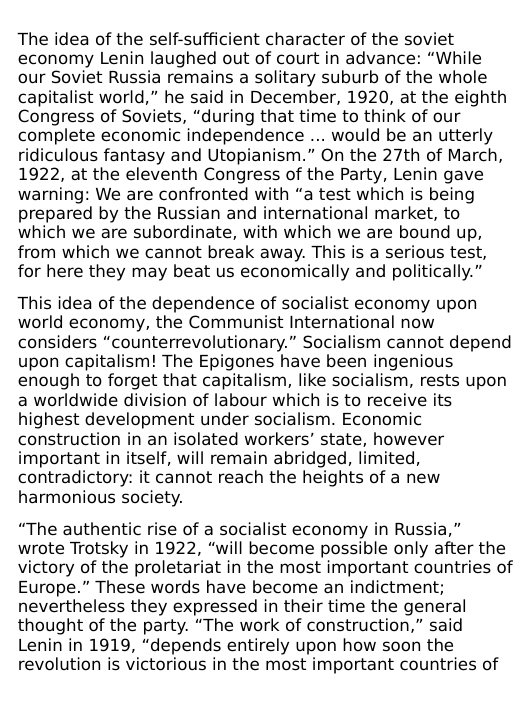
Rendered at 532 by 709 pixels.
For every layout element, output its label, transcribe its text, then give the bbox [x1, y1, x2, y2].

text The idea of the self-sufficient character of the soviet economy Lenin laughed out of court in advance: “While our Soviet Russia remains a solitary suburb of the whole capitalist world,” he said in December, 1920, at the eighth Congress of Soviets, “during that time to think of our complete economic independence ... would be an utterly ridiculous fantasy and Utopianism.” On the 27th of March, 1922, at the eleventh Congress of the Party, Lenin gave warning: We are confronted with “a test which is being prepared by the Russian and international market, to which we are subordinate, with which we are bound up, from which we cannot break away. This is a serious test, for here they may beat us economically and politically.” [18, 29, 514, 281]
text “The authentic rise of a socialist economy in Russia,” wrote Trotsky in 1922, “will become possible only after the victory of the proletariat in the most important countries of Europe.” These words have become an indictment; nevertheless they expressed in their time the general thought of the party. “The work of construction,” said Lenin in 1919, “depends entirely upon how soon the revolution is victorious in the most important countries of [18, 519, 514, 674]
text This idea of the dependence of socialist economy upon world economy, the Communist International now considers “counterrevolutionary.” Socialism cannot depend upon capitalism! The Epigones have been ingenious enough to forget that capitalism, like socialism, rests upon a worldwide division of labour which is to receive its highest development under socialism. Economic construction in an isolated workers’ state, however important in itself, will remain abridged, limited, contradictory: it cannot reach the heights of a new harmonious society. [18, 294, 514, 507]
